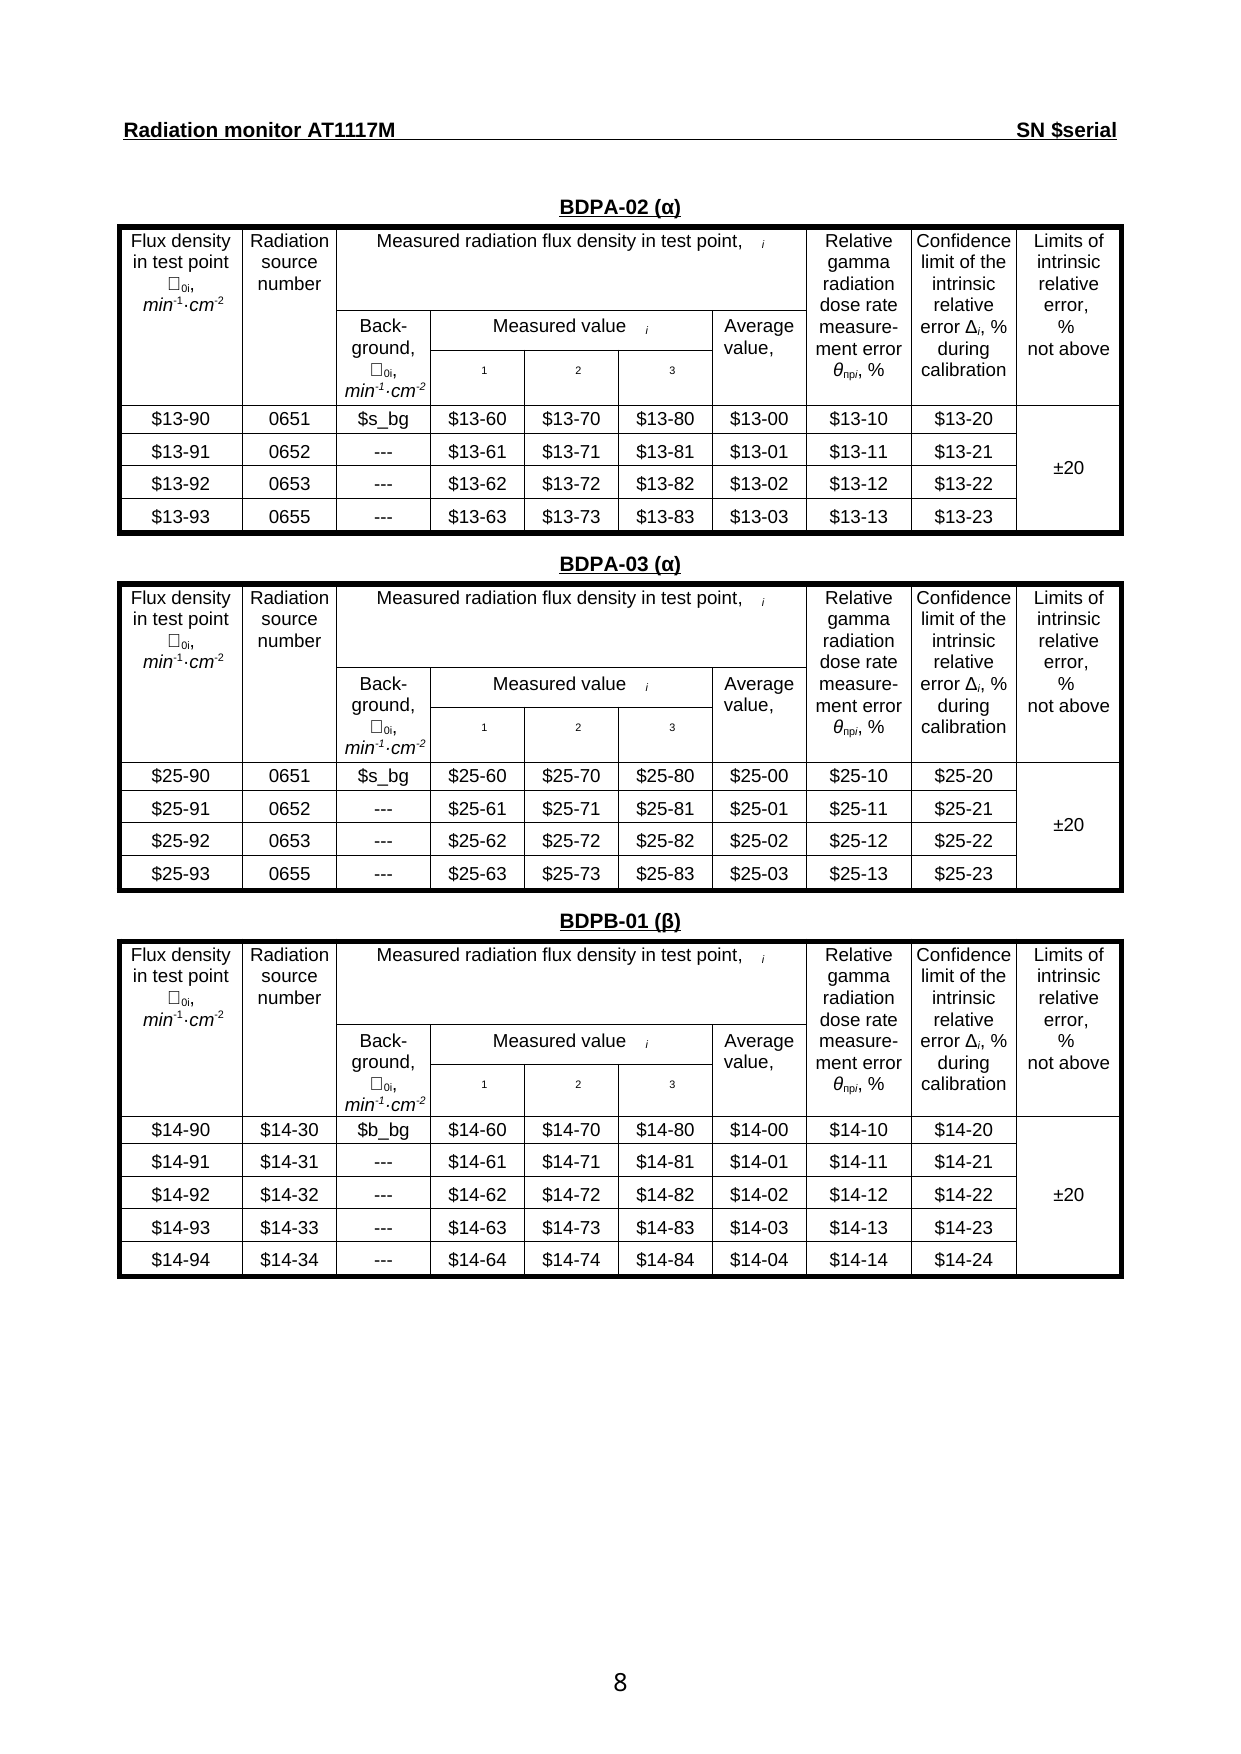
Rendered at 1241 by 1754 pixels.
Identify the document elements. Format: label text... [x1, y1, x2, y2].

table_cell 3 [619, 708, 712, 762]
table_cell $14-02 [713, 1177, 806, 1208]
table_cell $25-22 [912, 823, 1016, 855]
table_cell $13-72 [525, 466, 618, 498]
table_cell $25-71 [525, 791, 618, 822]
table_cell $25-03 [713, 856, 806, 887]
table_cell $13-92 [122, 466, 242, 498]
table_cell $13-11 [807, 434, 911, 465]
table_cell Average value,  [713, 311, 806, 405]
table_cell $25-92 [122, 823, 242, 855]
table_cell $14-94 [122, 1242, 242, 1273]
table_cell $25-13 [807, 856, 911, 887]
table_cell $14-64 [431, 1242, 524, 1273]
table_cell Limits of intrinsic relative error, % not above [1017, 230, 1119, 405]
table_cell Radiation source number [243, 944, 336, 1116]
table_cell $25-12 [807, 823, 911, 855]
table_cell $25-63 [431, 856, 524, 887]
table_cell $25-62 [431, 823, 524, 855]
table_cell $b_bg [337, 1117, 430, 1143]
table_cell $25-93 [122, 856, 242, 887]
table_cell $14-71 [525, 1144, 618, 1176]
table_cell $25-70 [525, 763, 618, 789]
table_cell --- [337, 499, 430, 530]
table_cell $14-14 [807, 1242, 911, 1273]
table_cell 0655 [243, 856, 336, 887]
table_cell Limits of intrinsic relative error, % not above [1017, 944, 1119, 1116]
table_cell Radiation source number [243, 230, 336, 405]
table_cell Back-ground, 0i, min-1·cm-2 [337, 311, 430, 405]
table_header BDPA-03 (α) [119, 536, 1121, 581]
table_cell $25-23 [912, 856, 1016, 887]
table_cell Measured value i [431, 311, 712, 349]
table_cell $14-72 [525, 1177, 618, 1208]
table_cell --- [337, 791, 430, 822]
table_cell $25-01 [713, 791, 806, 822]
table_cell 3 [619, 1065, 712, 1116]
table_cell Radiation source number [243, 587, 336, 762]
table_cell Measured value i [431, 668, 712, 707]
table_cell $14-74 [525, 1242, 618, 1273]
table_cell $25-11 [807, 791, 911, 822]
table_cell 0655 [243, 499, 336, 530]
table_cell $25-61 [431, 791, 524, 822]
table_cell 0653 [243, 823, 336, 855]
table_cell $13-83 [619, 499, 712, 530]
table_cell $14-91 [122, 1144, 242, 1176]
table_cell Measured radiation flux density in test point, i [337, 230, 806, 310]
table_cell 0652 [243, 791, 336, 822]
table_cell 0652 [243, 434, 336, 465]
table_cell Back-ground, 0i, min-1·cm-2 [337, 1025, 430, 1116]
table_cell $13-73 [525, 499, 618, 530]
table_cell $13-71 [525, 434, 618, 465]
table_cell Relative gamma radiation dose rate measure-ment error θпрi, % [807, 587, 911, 762]
table_cell $14-34 [243, 1242, 336, 1273]
table_cell $13-90 [122, 406, 242, 432]
table_cell $14-22 [912, 1177, 1016, 1208]
table_cell $13-20 [912, 406, 1016, 432]
table_cell $s_bg [337, 406, 430, 432]
table_cell $14-70 [525, 1117, 618, 1143]
table_cell --- [337, 1209, 430, 1241]
table_cell 2 [525, 708, 618, 762]
table_cell Average value,  [713, 1025, 806, 1116]
table_cell $14-01 [713, 1144, 806, 1176]
table_cell $25-81 [619, 791, 712, 822]
table_cell 1 [431, 708, 524, 762]
table_cell Relative gamma radiation dose rate measure-ment error θпрi, % [807, 230, 911, 405]
table_cell $14-10 [807, 1117, 911, 1143]
table_cell $13-03 [713, 499, 806, 530]
table_cell $25-00 [713, 763, 806, 789]
table_cell $25-90 [122, 763, 242, 789]
table_cell $14-61 [431, 1144, 524, 1176]
table_cell $14-30 [243, 1117, 336, 1143]
table_cell $13-00 [713, 406, 806, 432]
table_cell --- [337, 1177, 430, 1208]
table_cell $13-13 [807, 499, 911, 530]
table_cell Flux density in test point 0i, min-1·cm-2 [122, 230, 242, 405]
table_cell $25-83 [619, 856, 712, 887]
table_cell Measured radiation flux density in test point, i [337, 944, 806, 1024]
table_cell $14-81 [619, 1144, 712, 1176]
table_cell $25-60 [431, 763, 524, 789]
table_cell $14-24 [912, 1242, 1016, 1273]
table_cell 2 [525, 1065, 618, 1116]
table_cell $14-62 [431, 1177, 524, 1208]
table_cell ±20 [1017, 1117, 1119, 1273]
table_cell $13-62 [431, 466, 524, 498]
table_cell --- [337, 1242, 430, 1273]
table_cell 2 [525, 351, 618, 405]
table_cell $14-21 [912, 1144, 1016, 1176]
table_cell $13-23 [912, 499, 1016, 530]
table_cell $13-63 [431, 499, 524, 530]
table_cell $13-81 [619, 434, 712, 465]
table_cell Average value,  [713, 668, 806, 762]
table_cell Back-ground, 0i, min-1·cm-2 [337, 668, 430, 762]
table_cell $13-12 [807, 466, 911, 498]
table_cell $13-10 [807, 406, 911, 432]
table_cell $14-33 [243, 1209, 336, 1241]
table_cell $13-91 [122, 434, 242, 465]
table_cell $13-22 [912, 466, 1016, 498]
table_cell 0651 [243, 763, 336, 789]
table_cell $14-32 [243, 1177, 336, 1208]
table_header BDPA-02 (α) [119, 179, 1121, 224]
table_cell $13-60 [431, 406, 524, 432]
table_cell $25-72 [525, 823, 618, 855]
table_cell --- [337, 1144, 430, 1176]
table_header BDPB-01 (β) [119, 893, 1121, 938]
table_cell $25-80 [619, 763, 712, 789]
table_cell $25-21 [912, 791, 1016, 822]
table_cell Confidence limit of the intrinsic relative error Δi, % during calibration [912, 587, 1016, 762]
table_cell $25-91 [122, 791, 242, 822]
table_cell Measured radiation flux density in test point, i [337, 587, 806, 667]
table_cell $14-00 [713, 1117, 806, 1143]
table_cell $13-82 [619, 466, 712, 498]
table_cell --- [337, 823, 430, 855]
table_cell Measured value i [431, 1025, 712, 1064]
table_cell $13-70 [525, 406, 618, 432]
table_cell $14-63 [431, 1209, 524, 1241]
table_cell 0651 [243, 406, 336, 432]
table_cell $14-12 [807, 1177, 911, 1208]
table_cell $14-93 [122, 1209, 242, 1241]
table_cell $13-01 [713, 434, 806, 465]
table_cell $14-92 [122, 1177, 242, 1208]
table_cell Limits of intrinsic relative error, % not above [1017, 587, 1119, 762]
table_cell $14-23 [912, 1209, 1016, 1241]
table_cell --- [337, 434, 430, 465]
table_cell $25-02 [713, 823, 806, 855]
table_cell $14-13 [807, 1209, 911, 1241]
table_cell ±20 [1017, 406, 1119, 530]
table_cell $14-82 [619, 1177, 712, 1208]
table_cell $25-10 [807, 763, 911, 789]
table_cell $25-73 [525, 856, 618, 887]
table_cell $25-82 [619, 823, 712, 855]
table_cell Confidence limit of the intrinsic relative error Δi, % during calibration [912, 944, 1016, 1116]
table_cell $14-80 [619, 1117, 712, 1143]
table_cell $14-83 [619, 1209, 712, 1241]
table_cell 3 [619, 351, 712, 405]
table_cell ±20 [1017, 763, 1119, 887]
table_cell $14-60 [431, 1117, 524, 1143]
table_cell --- [337, 856, 430, 887]
table_cell $13-21 [912, 434, 1016, 465]
table_cell Confidence limit of the intrinsic relative error Δi, % during calibration [912, 230, 1016, 405]
table_cell $14-90 [122, 1117, 242, 1143]
table_cell $14-11 [807, 1144, 911, 1176]
table_cell Flux density in test point 0i, min-1·cm-2 [122, 944, 242, 1116]
table_cell $14-03 [713, 1209, 806, 1241]
table_cell $14-04 [713, 1242, 806, 1273]
table_cell 1 [431, 351, 524, 405]
table_cell $13-61 [431, 434, 524, 465]
table_cell $14-84 [619, 1242, 712, 1273]
table_cell $14-73 [525, 1209, 618, 1241]
table_cell $13-80 [619, 406, 712, 432]
table_cell Flux density in test point 0i, min-1·cm-2 [122, 587, 242, 762]
table_cell $13-93 [122, 499, 242, 530]
table_cell Relative gamma radiation dose rate measure-ment error θпрi, % [807, 944, 911, 1116]
table_cell --- [337, 466, 430, 498]
table_cell $s_bg [337, 763, 430, 789]
table_cell $25-20 [912, 763, 1016, 789]
table_cell 0653 [243, 466, 336, 498]
table_cell 1 [431, 1065, 524, 1116]
table_cell $14-31 [243, 1144, 336, 1176]
table_cell $13-02 [713, 466, 806, 498]
table_cell $14-20 [912, 1117, 1016, 1143]
